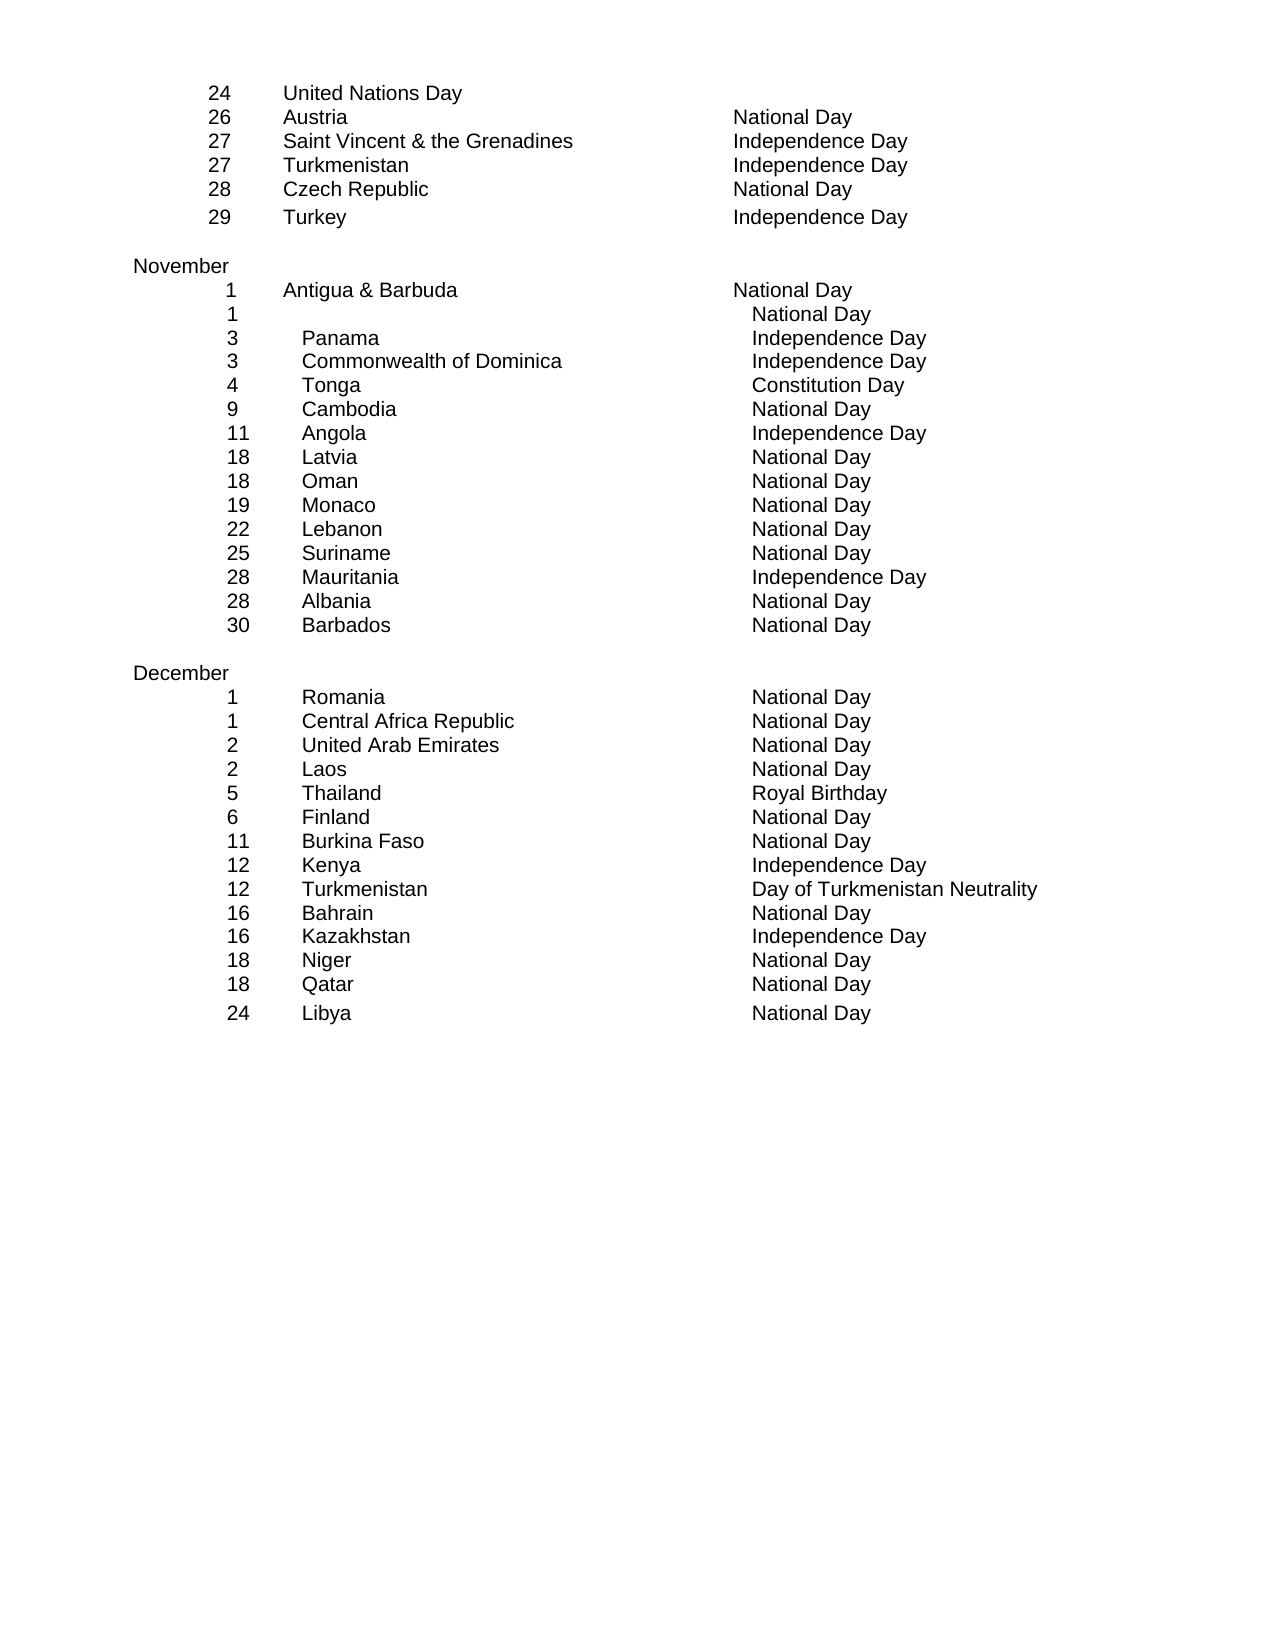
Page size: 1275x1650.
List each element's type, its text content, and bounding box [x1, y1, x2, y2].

text 22 Lebanon National Day [133, 517, 1181, 541]
text 19 Monaco National Day [133, 493, 1181, 517]
text 11 Burkina Faso National Day [133, 828, 1181, 852]
text 2 United Arab Emirates National Day [133, 733, 1181, 757]
text 1 Central Africa Republic National Day [133, 709, 1181, 733]
text 6 Finland National Day [133, 804, 1181, 828]
text 27 Saint Vincent & the Grenadines Independence Day [208, 129, 1181, 153]
text 12 Kenya Independence Day [133, 852, 1181, 876]
text 3 Panama Independence Day [133, 325, 1181, 349]
text 18 Latvia National Day [133, 445, 1181, 469]
text 16 Bahrain National Day [133, 900, 1181, 924]
text 28 Albania National Day [133, 589, 1181, 613]
text 9 Cambodia National Day [133, 397, 1181, 421]
text 1 National Day [133, 301, 1181, 325]
text 26 Austria National Day [208, 105, 1181, 129]
list United Nations Day [208, 81, 1181, 105]
text 18 Qatar National Day [133, 972, 1181, 996]
text 12 Turkmenistan Day of Turkmenistan Neutrality [133, 876, 1181, 900]
text 30 Barbados National Day [133, 613, 1181, 637]
text 28 Mauritania Independence Day [133, 565, 1181, 589]
text 11 Angola Independence Day [133, 421, 1181, 445]
text 25 Suriname National Day [133, 541, 1181, 565]
text 5 Thailand Royal Birthday [133, 781, 1181, 804]
text 18 Niger National Day [133, 948, 1181, 972]
text 24 Libya National Day [133, 996, 1181, 1027]
text 4 Tonga Constitution Day [133, 373, 1181, 397]
text December [133, 661, 1181, 685]
text 18 Oman National Day [133, 469, 1181, 493]
text 1 Antigua & Barbuda National Day [133, 277, 1181, 301]
text 3 Commonwealth of Dominica Independence Day [133, 349, 1181, 373]
text 27 Turkmenistan Independence Day [208, 153, 1181, 177]
text November [133, 253, 1181, 277]
text 28 Czech Republic National Day [208, 177, 1181, 201]
text 2 Laos National Day [133, 757, 1181, 781]
text 16 Kazakhstan Independence Day [133, 924, 1181, 948]
text 29 Turkey Independence Day [208, 201, 1181, 229]
text 1 Romania National Day [227, 685, 1181, 709]
